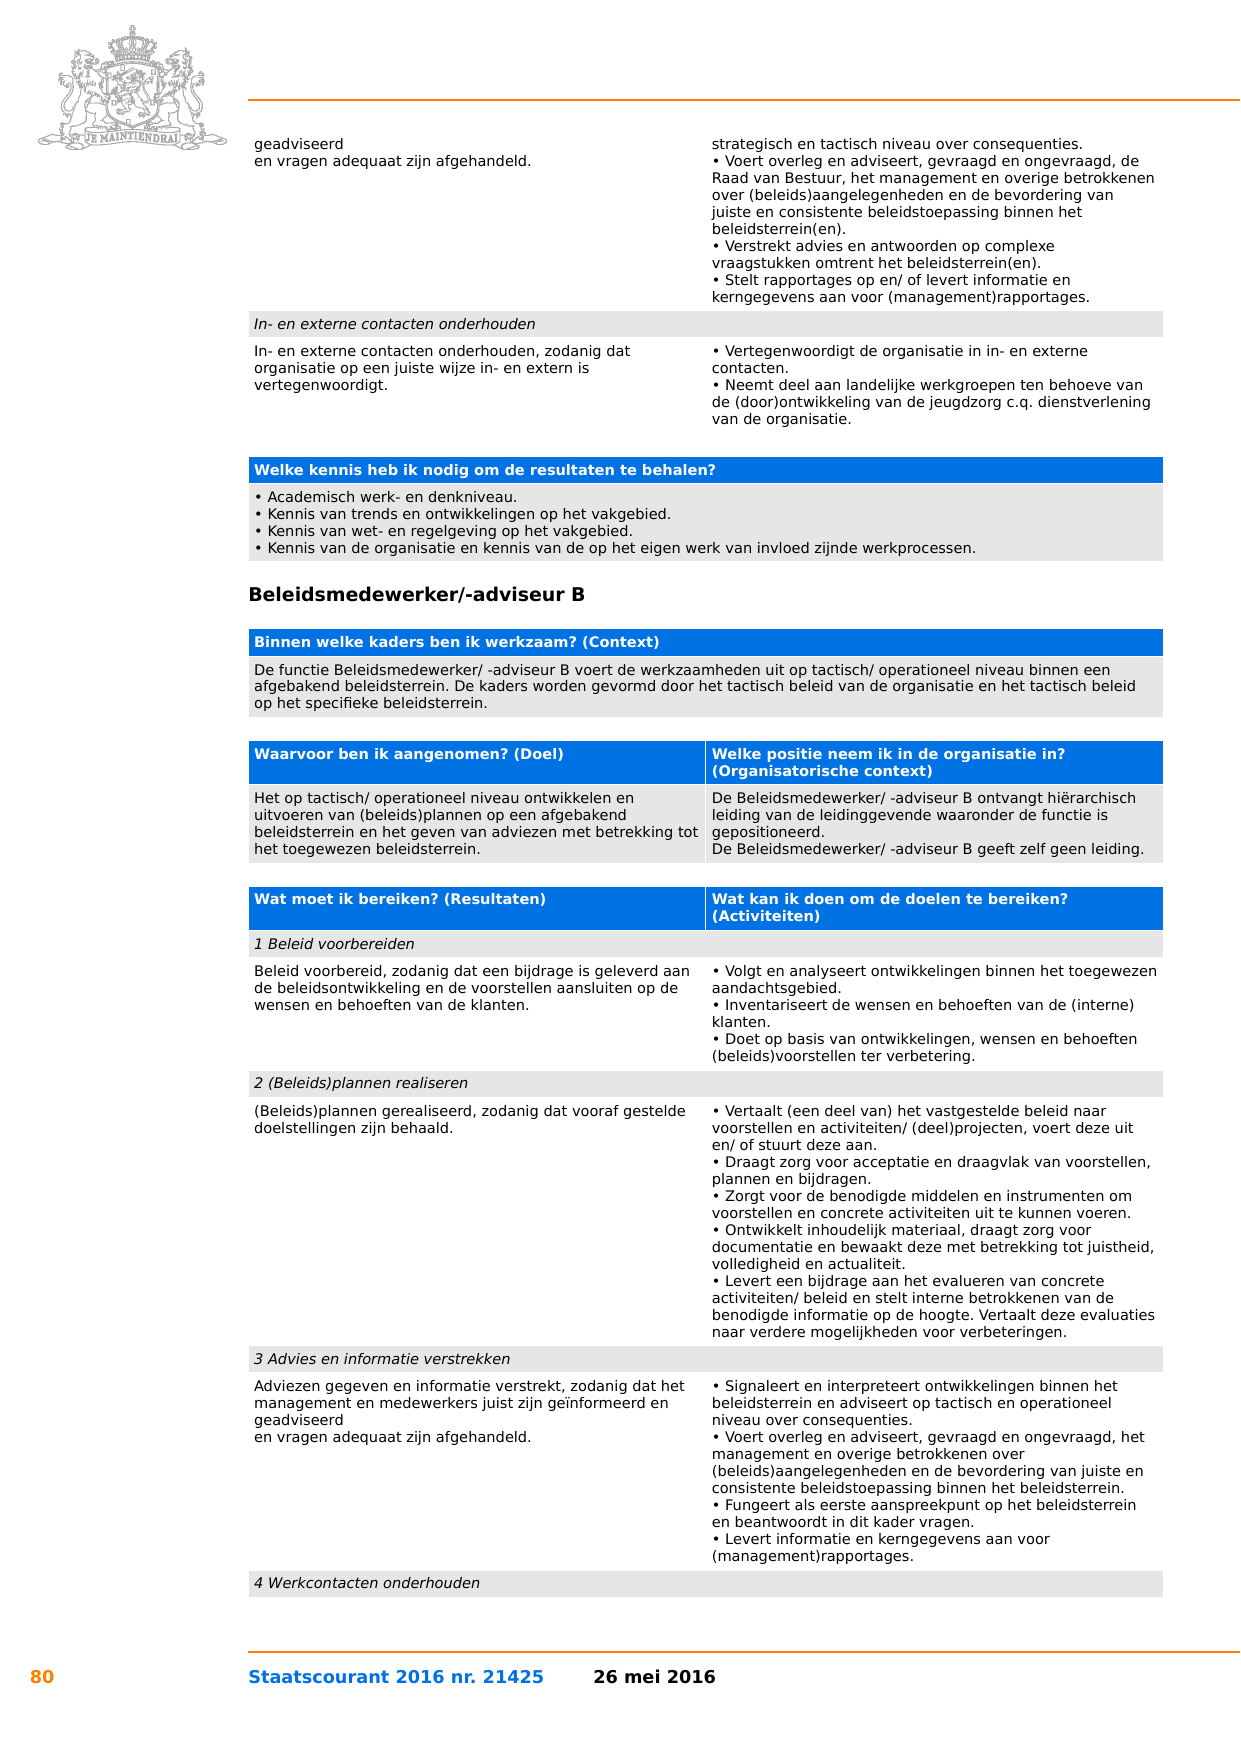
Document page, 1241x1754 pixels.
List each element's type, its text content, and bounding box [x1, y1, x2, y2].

table_cell • Signaleert en interpreteert ontwikkelingen binnen het beleidsterrein en adviseert op tactisch en operationeel niveau over consequenties. • Voert overleg en adviseert, gevraagd en ongevraagd, het management en overige betrokkenen over (beleids)aangelegenheden en de bevordering van juiste en consistente beleidstoepassing binnen het beleidsterrein. • Fungeert als eerste aanspreekpunt op het beleidsterrein en beantwoordt in dit kader vragen. • Levert informatie en kerngegevens aan voor (management)rapportages. [706, 1374, 1163, 1570]
table_cell In- en externe contacten onderhouden [249, 311, 1163, 337]
table_cell Adviezen gegeven en informatie verstrekt, zodanig dat het management en medewerkers juist zijn geïnformeerd en geadviseerd en vragen adequaat zijn afgehandeld. [249, 1374, 705, 1570]
table_cell 2 (Beleids)plannen realiseren [249, 1071, 1163, 1097]
table_cell 1 Beleid voorbereiden [249, 931, 1163, 957]
table_cell • Academisch werk- en denkniveau. • Kennis van trends en ontwikkelingen op het vakgebied. • Kennis van wet- en regelgeving op het vakgebied. • Kennis van de organisatie en kennis van de op het eigen werk van invloed zijnde werkprocessen. [249, 484, 1163, 561]
table_header Binnen welke kaders ben ik werkzaam? (Context) [249, 629, 1163, 656]
table_header Wat moet ik bereiken? (Resultaten) [249, 887, 705, 930]
table_cell Beleid voorbereid, zodanig dat een bijdrage is geleverd aan de beleidsontwikkeling en de voorstellen aansluiten op de wensen en behoeften van de klanten. [249, 958, 705, 1069]
table_cell De Beleidsmedewerker/ -adviseur B ontvangt hiërarchisch leiding van de leidinggevende waaronder de functie is gepositioneerd. De Beleidsmedewerker/ -adviseur B geeft zelf geen leiding. [706, 785, 1163, 863]
table_cell (Beleids)plannen gerealiseerd, zodanig dat vooraf gestelde doelstellingen zijn behaald. [249, 1098, 705, 1345]
table_cell • Vertaalt (een deel van) het vastgestelde beleid naar voorstellen en activiteiten/ (deel)projecten, voert deze uit en/ of stuurt deze aan. • Draagt zorg voor acceptatie en draagvlak van voorstellen, plannen en bijdragen. • Zorgt voor de benodigde middelen en instrumenten om voorstellen en concrete activiteiten uit te kunnen voeren. • Ontwikkelt inhoudelijk materiaal, draagt zorg voor documentatie en bewaakt deze met betrekking tot juistheid, volledigheid en actualiteit. • Levert een bijdrage aan het evalueren van concrete activiteiten/ beleid en stelt interne betrokkenen van de benodigde informatie op de hoogte. Vertaalt deze evaluaties naar verdere mogelijkheden voor verbeteringen. [706, 1098, 1163, 1345]
text Beleidsmedewerker/-adviseur B [248, 584, 1163, 606]
table_cell strategisch en tactisch niveau over consequenties. • Voert overleg en adviseert, gevraagd en ongevraagd, de Raad van Bestuur, het management en overige betrokkenen over (beleids)aangelegenheden en de bevordering van juiste en consistente beleidstoepassing binnen het beleidsterrein(en). • Verstrekt advies en antwoorden op complexe vraagstukken omtrent het beleidsterrein(en). • Stelt rapportages op en/ of levert informatie en kerngegevens aan voor (management)rapportages. [706, 131, 1163, 310]
table_cell Het op tactisch/ operationeel niveau ontwikkelen en uitvoeren van (beleids)plannen op een afgebakend beleidsterrein en het geven van adviezen met betrekking tot het toegewezen beleidsterrein. [249, 785, 705, 863]
table_cell In- en externe contacten onderhouden, zodanig dat organisatie op een juiste wijze in- en extern is vertegenwoordigt. [249, 339, 705, 433]
table_header Welke positie neem ik in de organisatie in? (Organisatorische context) [706, 741, 1163, 784]
table_cell • Volgt en analyseert ontwikkelingen binnen het toegewezen aandachtsgebied. • Inventariseert de wensen en behoeften van de (interne) klanten. • Doet op basis van ontwikkelingen, wensen en behoeften (beleids)voorstellen ter verbetering. [706, 958, 1163, 1069]
table_cell 4 Werkcontacten onderhouden [249, 1571, 1163, 1597]
table_cell • Vertegenwoordigt de organisatie in in- en externe contacten. • Neemt deel aan landelijke werkgroepen ten behoeve van de (door)ontwikkeling van de jeugdzorg c.q. dienstverlening van de organisatie. [706, 339, 1163, 433]
table_header Wat kan ik doen om de doelen te bereiken? (Activiteiten) [706, 887, 1163, 930]
table_cell De functie Beleidsmedewerker/ -adviseur B voert de werkzaamheden uit op tactisch/ operationeel niveau binnen een afgebakend beleidsterrein. De kaders worden gevormd door het tactisch beleid van de organisatie en het tactisch beleid op het specifieke beleidsterrein. [249, 657, 1163, 717]
table_cell 3 Advies en informatie verstrekken [249, 1346, 1163, 1372]
picture [38, 25, 227, 150]
table_header Waarvoor ben ik aangenomen? (Doel) [249, 741, 705, 784]
table_cell geadviseerd en vragen adequaat zijn afgehandeld. [249, 131, 705, 310]
table_header Welke kennis heb ik nodig om de resultaten te behalen? [249, 457, 1163, 483]
